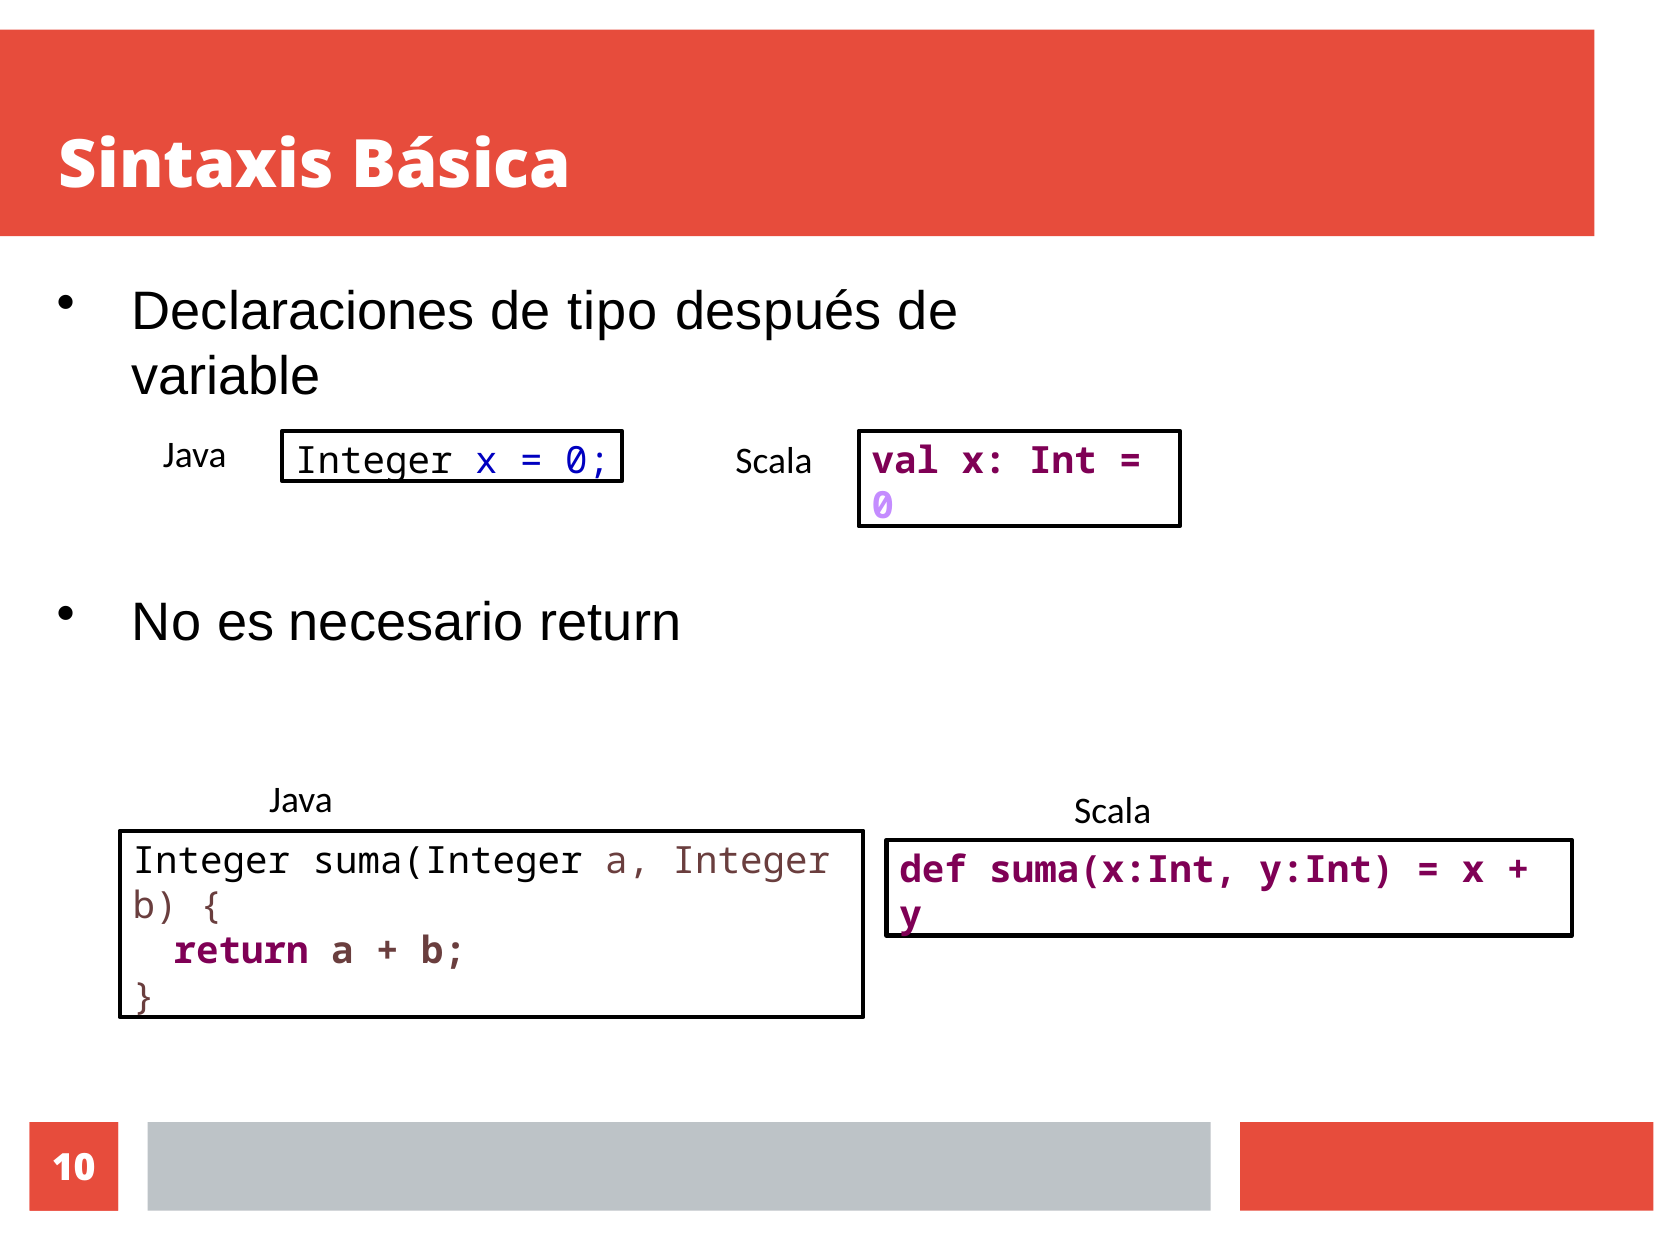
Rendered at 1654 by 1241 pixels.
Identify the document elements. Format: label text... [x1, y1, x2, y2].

text_box Scala [733, 436, 1204, 482]
text_box Declaraciones de tipo después de variable [54, 275, 1163, 488]
text_box Integer suma(Integer a, Integer b) { return a + b; } [119, 830, 864, 1018]
text_box Java [267, 774, 361, 820]
text_box Scala [1072, 786, 1220, 832]
text_box No es necesario return [54, 586, 683, 652]
text_box def suma(x:Int, y:Int) = x + y [886, 840, 1572, 936]
text_box Java [160, 430, 386, 476]
text_box val x: Int = 0 [858, 482, 1180, 527]
title Sintaxis Básica [59, 59, 1595, 207]
